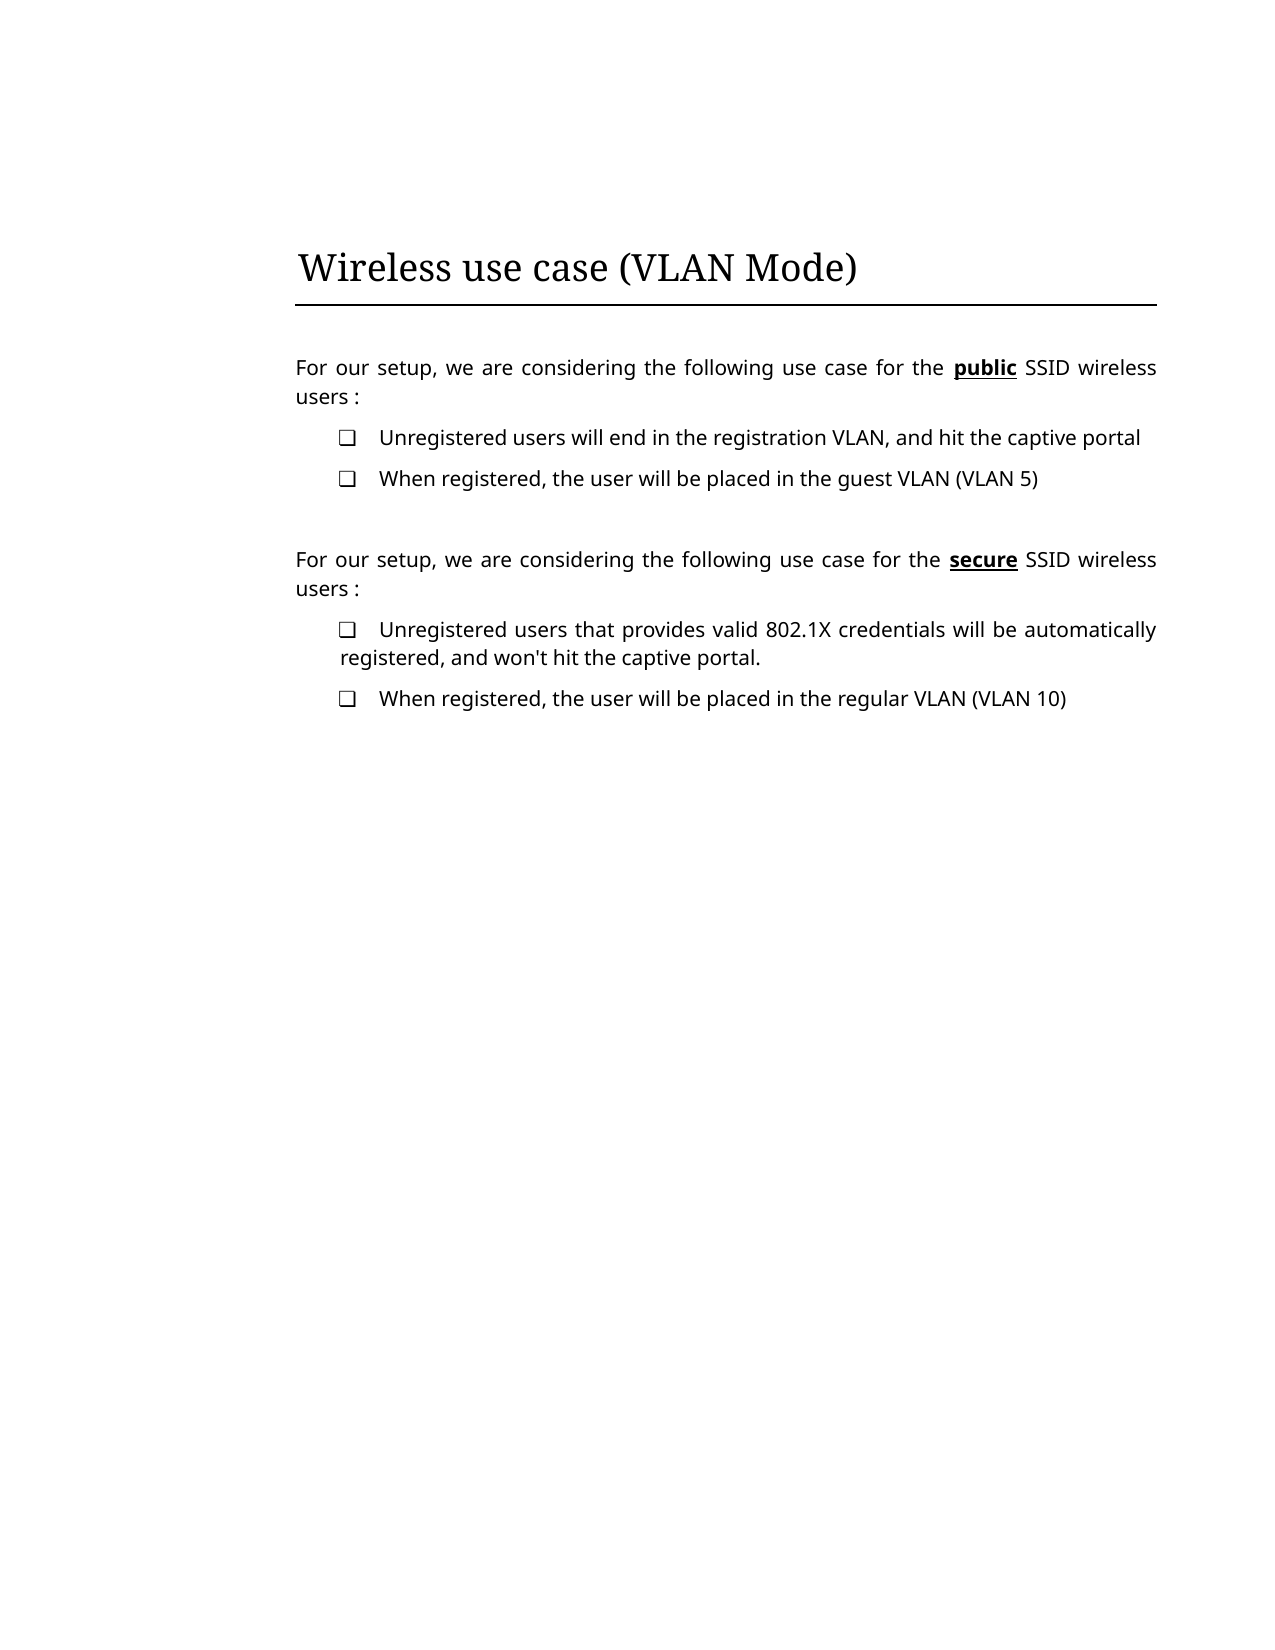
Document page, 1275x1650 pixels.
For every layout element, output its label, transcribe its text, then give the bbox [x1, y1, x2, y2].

list ❏ Unregistered users that provides valid 802.1X credentials will be automatically registered, and won't hit the captive portal. [338, 615, 1157, 672]
text For our setup, we are considering the following use case for the secure SSID wireless users : [295, 545, 1157, 602]
list ❏ Unregistered users will end in the registration VLAN, and hit the captive portal [338, 423, 1157, 451]
subtitle Wireless use case (VLAN Mode) [295, 242, 1157, 304]
list ❏ When registered, the user will be placed in the guest VLAN (VLAN 5) [338, 464, 1157, 492]
text For our setup, we are considering the following use case for the public SSID wireless users : [295, 353, 1157, 410]
list ❏ When registered, the user will be placed in the regular VLAN (VLAN 10) [338, 684, 1157, 712]
